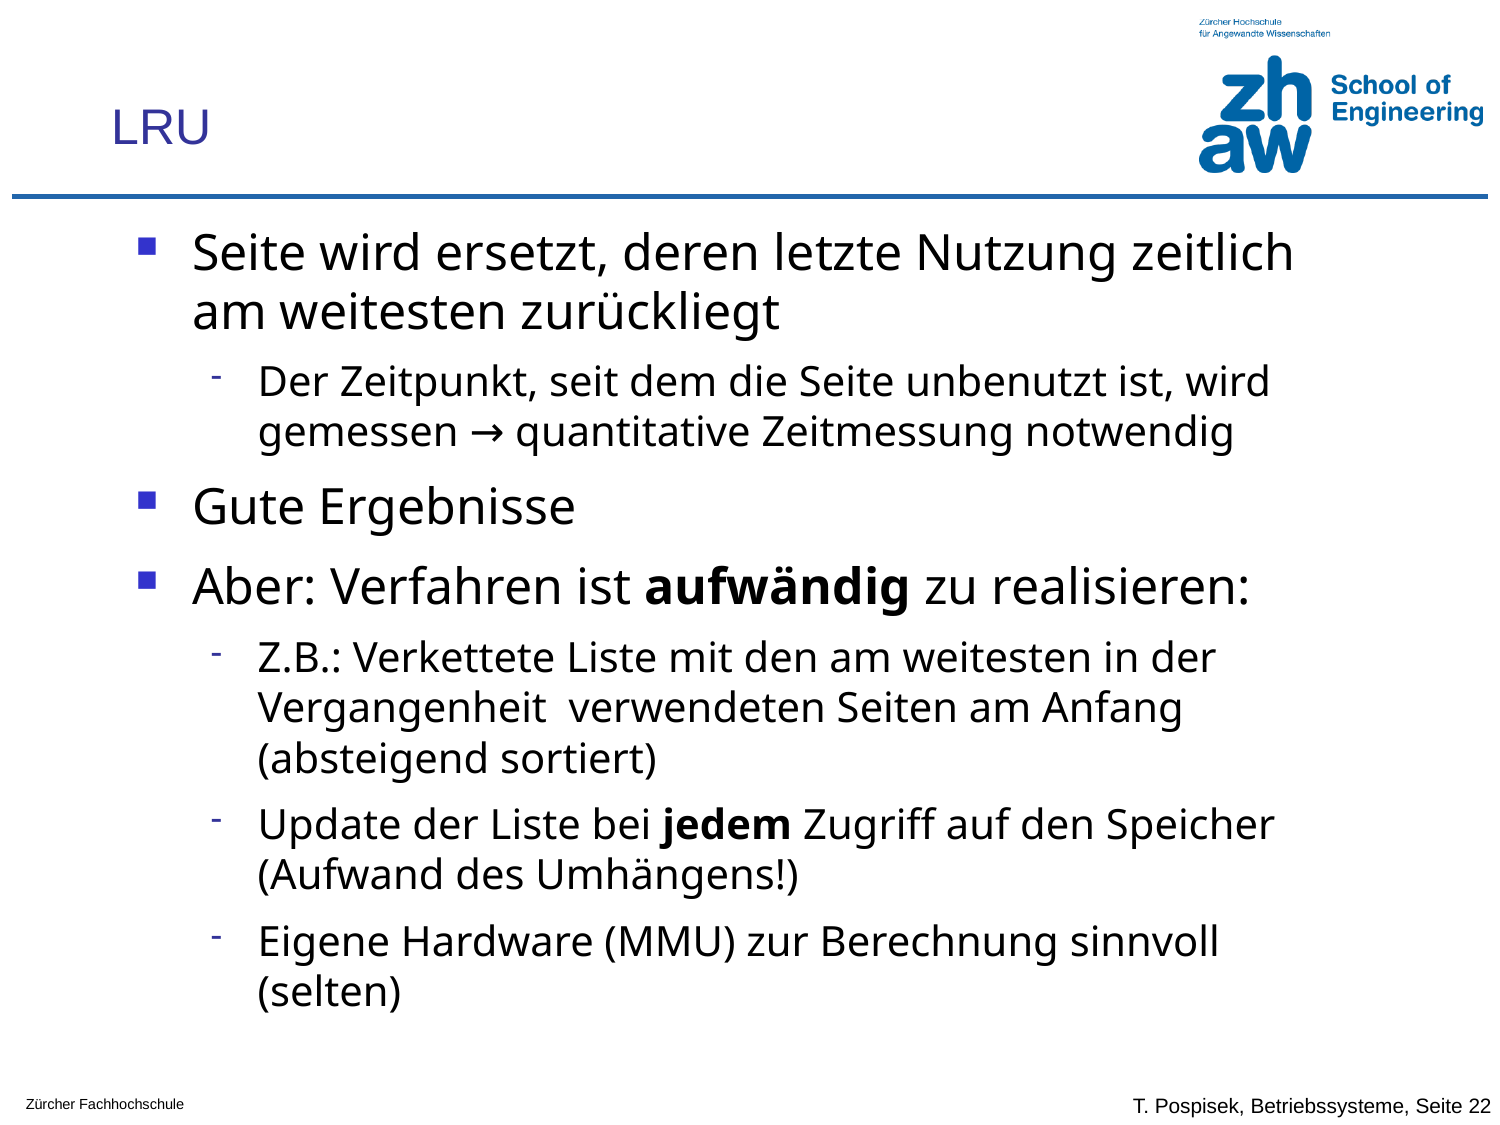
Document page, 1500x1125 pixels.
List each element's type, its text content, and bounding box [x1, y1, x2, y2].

list Seite wird ersetzt, deren letzte Nutzung zeitlich am weitesten zurückliegt Der Zeitpunkt, seit dem die Seite unbenutzt ist, wird gemessen → quantitative Zeitmessung notwendig Gute Ergebnisse Aber: Verfahren ist aufwändig zu realisieren: Z.B.: Verkettete Liste mit den am weitesten in der Vergangenheit verwendeten Seiten am Anfang (absteigend sortiert) Update der Liste bei jedem Zugriff auf den Speicher (Aufwand des Umhängens!) Eigene Hardware (MMU) zur Berechnung sinnvoll (selten) [120, 212, 1365, 1012]
title LRU [96, 50, 1375, 163]
picture [1199, 19, 1483, 173]
